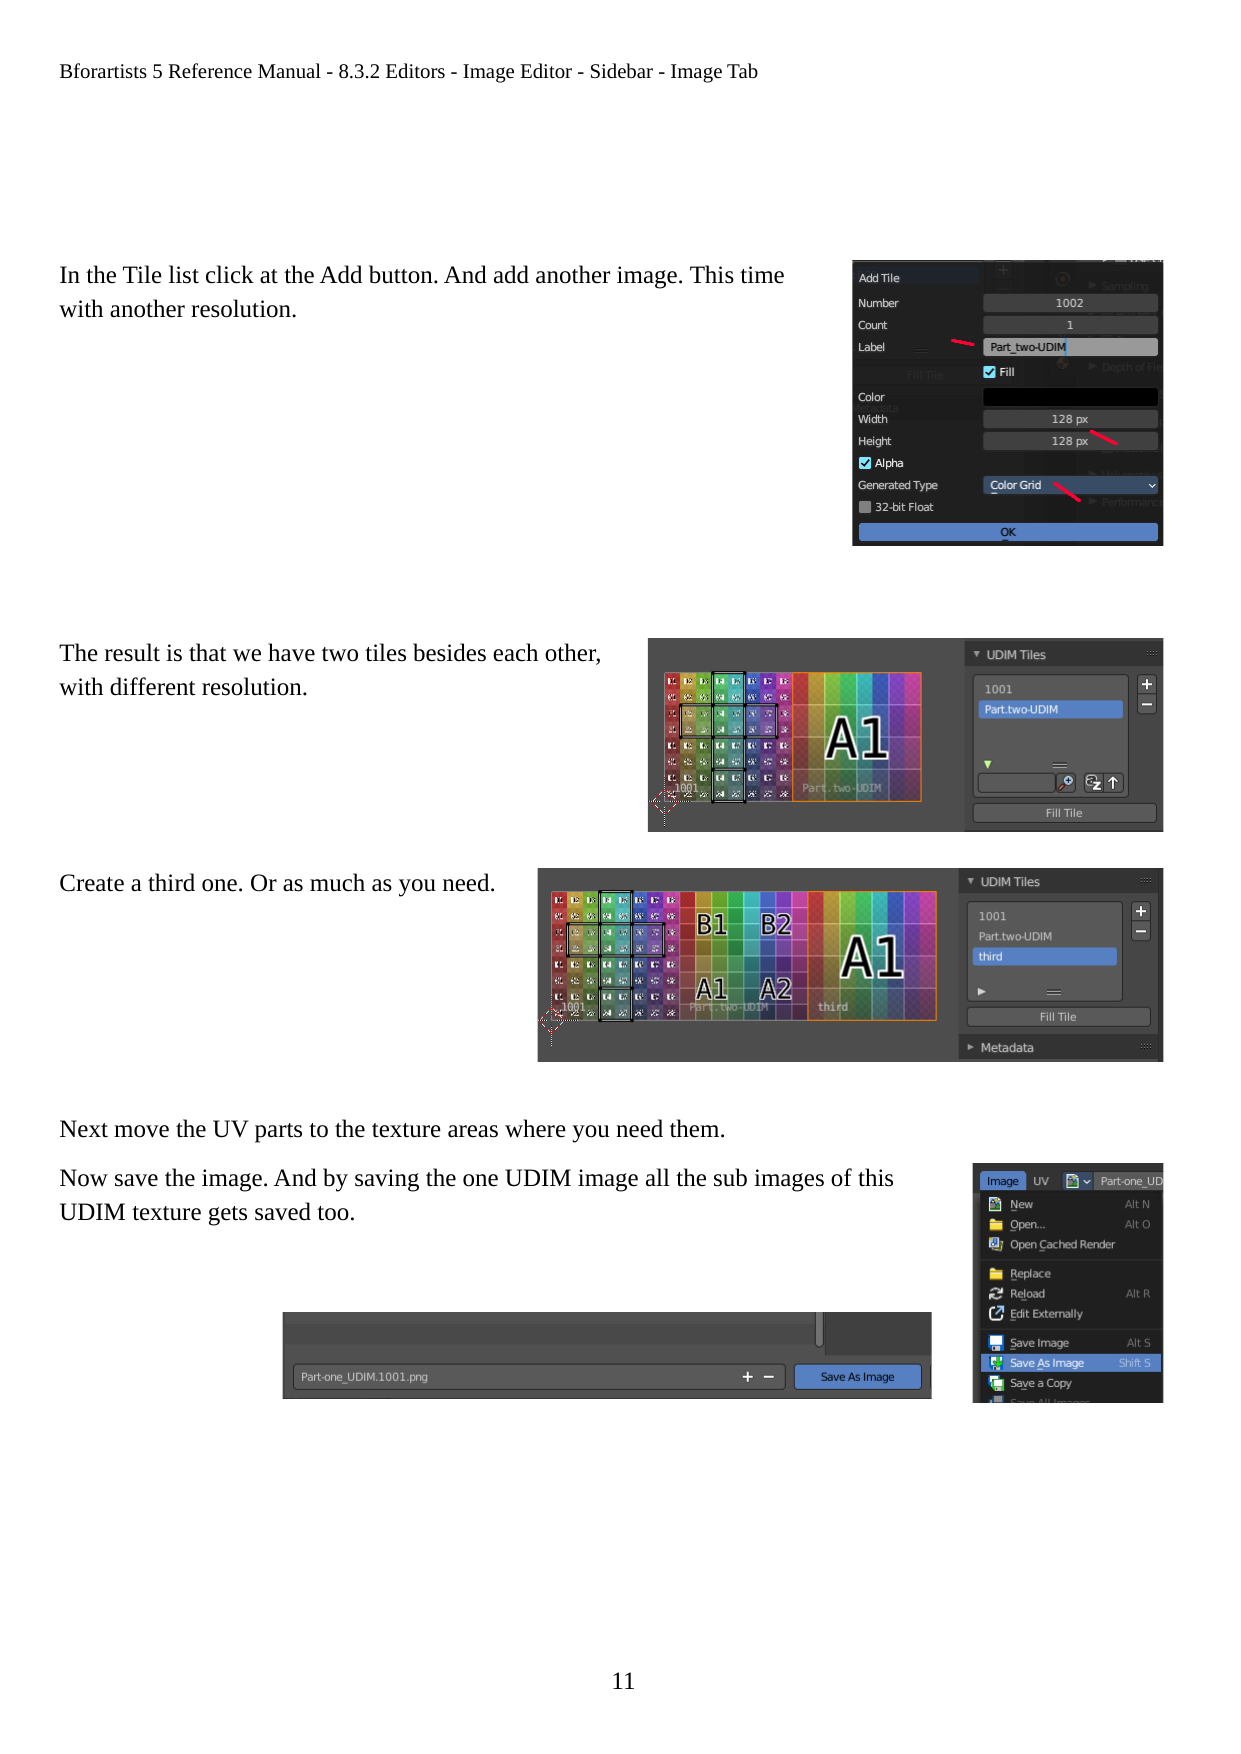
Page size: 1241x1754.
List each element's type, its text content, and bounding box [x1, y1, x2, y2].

picture [647, 638, 1164, 832]
text Next move the UV parts to the texture areas where you need them. [59, 1114, 1181, 1142]
text In the Tile list click at the Add button. And add another image. This time with another resolution. [59, 260, 852, 323]
picture [852, 260, 1164, 546]
picture [282, 1312, 932, 1399]
picture [972, 1163, 1164, 1403]
text Create a third one. Or as much as you need. [59, 868, 537, 897]
text Now save the image. And by saving the one UDIM image all the sub images of this UDIM texture gets saved too. [59, 1163, 972, 1226]
picture [537, 868, 1164, 1062]
text The result is that we have two tiles besides each other, with different resolution. [59, 638, 647, 701]
